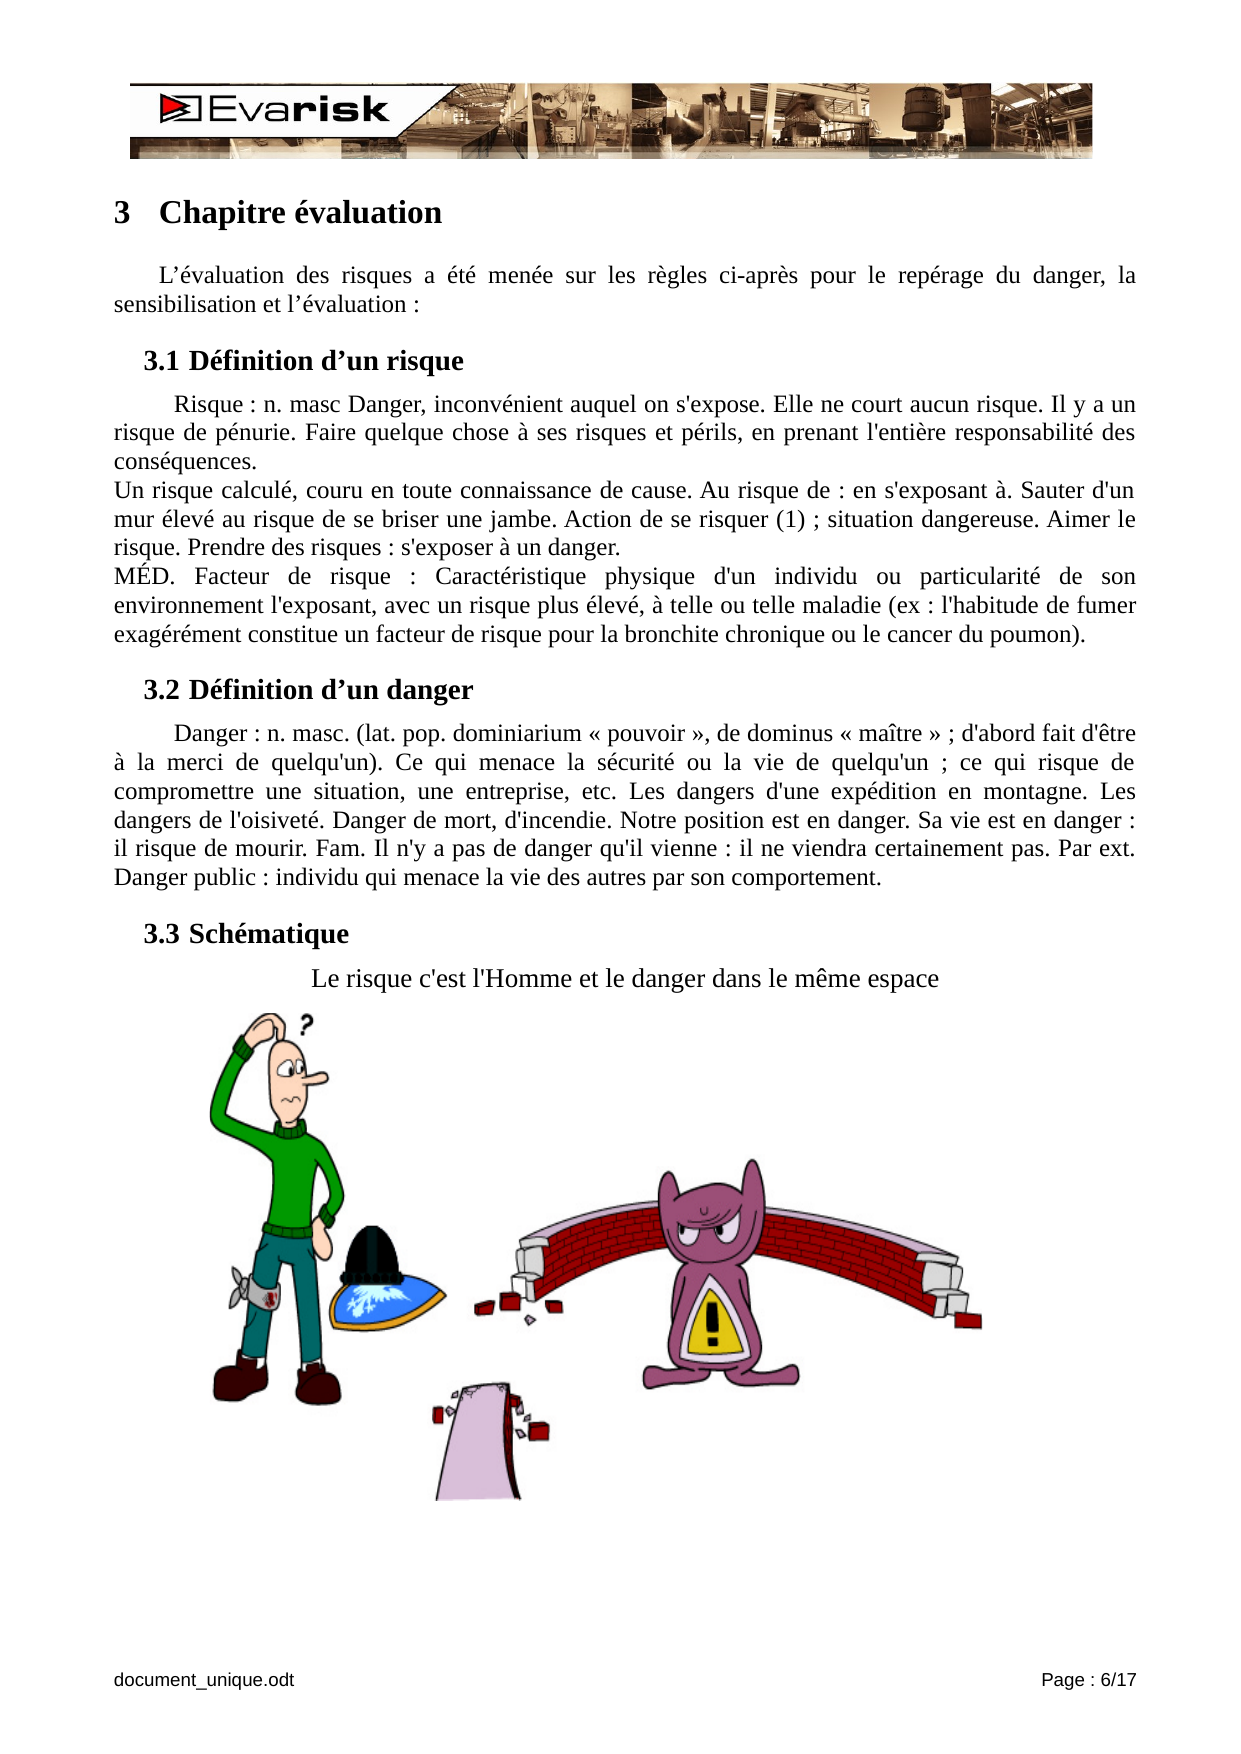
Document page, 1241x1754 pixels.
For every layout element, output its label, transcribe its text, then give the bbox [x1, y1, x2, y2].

text Risque : n. masc Danger, inconvénient auquel on s'expose. Elle ne court aucun risque. Il y a un risque de pénurie. Faire quelque chose à ses risques et périls, en prenant l'entière responsabilité des conséquences. [114, 389, 1137, 475]
text Le risque c'est l'Homme et le danger dans le même espace [114, 962, 1137, 993]
text Danger : n. masc. (lat. pop. dominiarium « pouvoir », de dominus « maître » ; d'abord fait d'être à la merci de quelqu'un). Ce qui menace la sécurité ou la vie de quelqu'un ; ce qui risque de compromettre une situation, une entreprise, etc. Les dangers d'une expédition en montagne. Les dangers de l'oisiveté. Danger de mort, d'incendie. Notre position est en danger. Sa vie est en danger : il risque de mourir. Fam. Il n'y a pas de danger qu'il vienne : il ne viendra certainement pas. Par ext. Danger public : individu qui menace la vie des autres par son comportement. [114, 718, 1137, 891]
subtitle Définition d’un risque [143, 343, 1137, 376]
subtitle Chapitre évaluation [114, 192, 1137, 231]
text MÉD. Facteur de risque : Caractéristique physique d'un individu ou particularité de son environnement l'exposant, avec un risque plus élevé, à telle ou telle maladie (ex : l'habitude de fumer exagérément constitue un facteur de risque pour la bronchite chronique ou le cancer du poumon). [114, 561, 1137, 647]
text L’évaluation des risques a été menée sur les règles ci-après pour le repérage du danger, la sensibilisation et l’évaluation : [114, 260, 1137, 318]
subtitle Schématique [143, 916, 1137, 949]
picture [209, 1013, 983, 1501]
text Un risque calculé, couru en toute connaissance de cause. Au risque de : en s'exposant à. Sauter d'un mur élevé au risque de se briser une jambe. Action de se risquer (1) ; situation dangereuse. Aimer le risque. Prendre des risques : s'exposer à un danger. [114, 475, 1137, 561]
subtitle Définition d’un danger [143, 672, 1137, 706]
